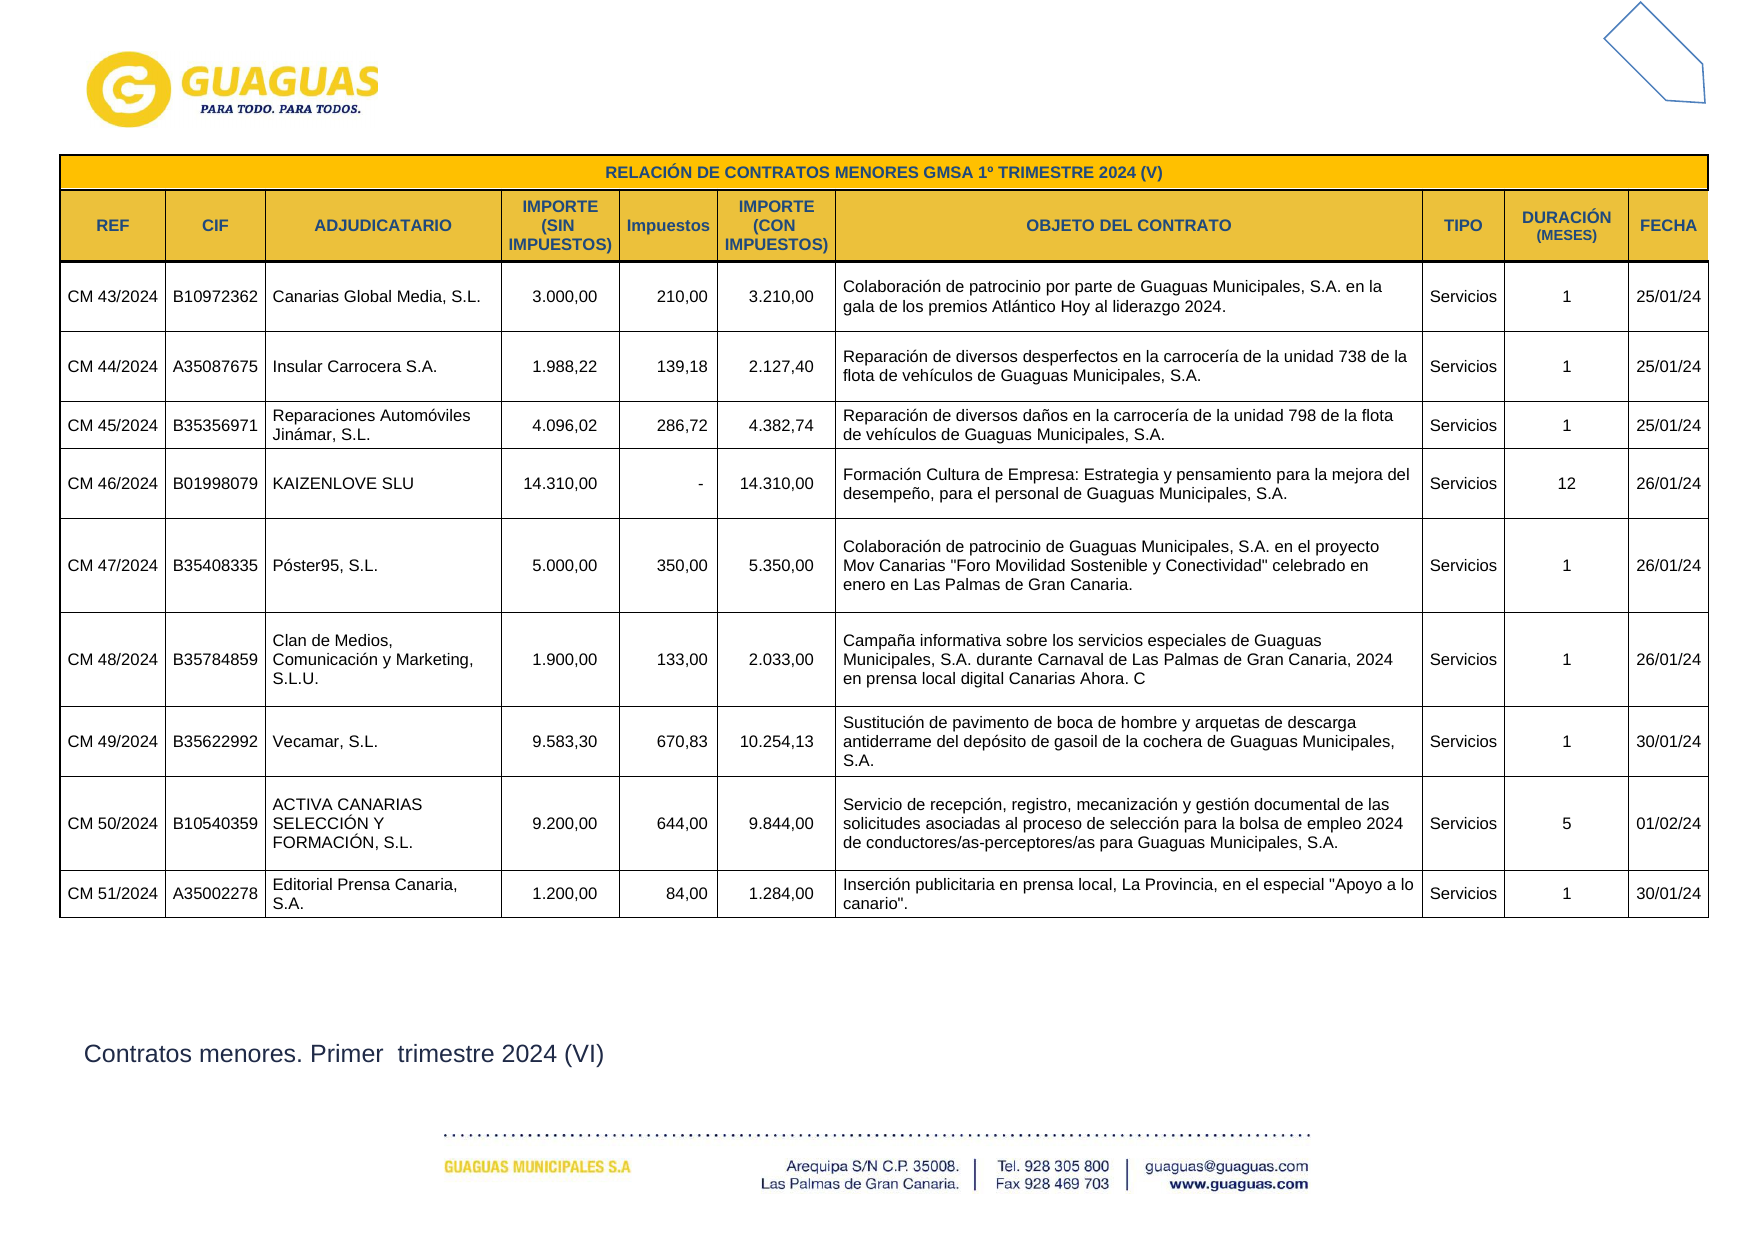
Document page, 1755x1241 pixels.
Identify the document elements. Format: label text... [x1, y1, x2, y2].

table_cell FECHA [1629, 191, 1708, 260]
table_cell 1 [1505, 519, 1628, 612]
table_cell Servicios [1423, 263, 1504, 331]
table_cell CM 43/2024 [61, 263, 165, 331]
table_cell 350,00 [620, 519, 717, 612]
table_cell 1 [1505, 707, 1628, 776]
table_cell Canarias Global Media, S.L. [266, 263, 501, 331]
table_cell 9.583,30 [502, 707, 619, 776]
table_cell 84,00 [620, 871, 717, 917]
table_cell 9.200,00 [502, 777, 619, 870]
table_cell 1.988,22 [502, 332, 619, 401]
table_cell CM 46/2024 [61, 449, 165, 518]
table_cell 25/01/24 [1629, 332, 1708, 401]
table_cell 1 [1505, 613, 1628, 706]
table_cell 5.000,00 [502, 519, 619, 612]
table_cell KAIZENLOVE SLU [266, 449, 501, 518]
table_cell B01998079 [166, 449, 265, 518]
table_cell Servicios [1423, 519, 1504, 612]
table_cell 9.844,00 [718, 777, 835, 870]
text Contratos menores. Primer trimestre 2024 (VI) [84, 1039, 1694, 1068]
table_cell CM 51/2024 [61, 871, 165, 917]
table_cell CM 48/2024 [61, 613, 165, 706]
table_cell CM 44/2024 [61, 332, 165, 401]
table_cell 3.000,00 [502, 263, 619, 331]
table_cell 5 [1505, 777, 1628, 870]
table_cell 133,00 [620, 613, 717, 706]
table_cell 01/02/24 [1629, 777, 1708, 870]
table_cell Insular Carrocera S.A. [266, 332, 501, 401]
table_cell 25/01/24 [1629, 402, 1708, 448]
table_cell IMPORTE (CON IMPUESTOS) [718, 191, 835, 260]
table_cell REF [61, 191, 165, 260]
table_cell CIF [166, 191, 265, 260]
table_cell ACTIVA CANARIAS SELECCIÓN Y FORMACIÓN, S.L. [266, 777, 501, 870]
table_cell 3.210,00 [718, 263, 835, 331]
table_cell Clan de Medios, Comunicación y Marketing, S.L.U. [266, 613, 501, 706]
table_cell Servicios [1423, 707, 1504, 776]
table_cell 286,72 [620, 402, 717, 448]
table_cell Servicios [1423, 449, 1504, 518]
table_cell IMPORTE (SIN IMPUESTOS) [502, 191, 619, 260]
table_cell 644,00 [620, 777, 717, 870]
table_cell OBJETO DEL CONTRATO [836, 191, 1422, 260]
table_cell 30/01/24 [1629, 707, 1708, 776]
table_cell Formación Cultura de Empresa: Estrategia y pensamiento para la mejora del desempeño, para el personal de Guaguas Municipales, S.A. [836, 449, 1422, 518]
table_cell 30/01/24 [1629, 871, 1708, 917]
table_cell 12 [1505, 449, 1628, 518]
table_cell Servicios [1423, 332, 1504, 401]
table_cell 139,18 [620, 332, 717, 401]
table_cell 26/01/24 [1629, 519, 1708, 612]
table_cell 2.033,00 [718, 613, 835, 706]
table_cell 670,83 [620, 707, 717, 776]
table_cell Impuestos [620, 191, 717, 260]
table_cell B10540359 [166, 777, 265, 870]
table_cell Servicio de recepción, registro, mecanización y gestión documental de las solicitudes asociadas al proceso de selección para la bolsa de empleo 2024 de conductores/as-perceptores/as para Guaguas Municipales, S.A. [836, 777, 1422, 870]
table_cell Inserción publicitaria en prensa local, La Provincia, en el especial "Apoyo a lo canario". [836, 871, 1422, 917]
table_cell Reparación de diversos desperfectos en la carrocería de la unidad 738 de la flota de vehículos de Guaguas Municipales, S.A. [836, 332, 1422, 401]
table_cell Campaña informativa sobre los servicios especiales de Guaguas Municipales, S.A. durante Carnaval de Las Palmas de Gran Canaria, 2024 en prensa local digital Canarias Ahora. C [836, 613, 1422, 706]
table_cell B10972362 [166, 263, 265, 331]
table_cell Reparación de diversos daños en la carrocería de la unidad 798 de la flota de vehículos de Guaguas Municipales, S.A. [836, 402, 1422, 448]
table_cell A35002278 [166, 871, 265, 917]
table_cell Póster95, S.L. [266, 519, 501, 612]
table_cell Vecamar, S.L. [266, 707, 501, 776]
table_cell B35622992 [166, 707, 265, 776]
table_cell CM 45/2024 [61, 402, 165, 448]
table_cell Colaboración de patrocinio por parte de Guaguas Municipales, S.A. en la gala de los premios Atlántico Hoy al liderazgo 2024. [836, 263, 1422, 331]
table_cell 1 [1505, 402, 1628, 448]
table_cell A35087675 [166, 332, 265, 401]
table_cell DURACIÓN (MESES) [1505, 191, 1628, 260]
table_cell 2.127,40 [718, 332, 835, 401]
table_cell 26/01/24 [1629, 449, 1708, 518]
table_cell 4.096,02 [502, 402, 619, 448]
table_cell ADJUDICATARIO [266, 191, 501, 260]
table_cell CM 47/2024 [61, 519, 165, 612]
table_cell 1 [1505, 263, 1628, 331]
table_cell CM 50/2024 [61, 777, 165, 870]
table_cell Editorial Prensa Canaria, S.A. [266, 871, 501, 917]
table_cell - [620, 449, 717, 518]
table_cell 210,00 [620, 263, 717, 331]
table_cell Servicios [1423, 871, 1504, 917]
table_cell 1.900,00 [502, 613, 619, 706]
table_cell TIPO [1423, 191, 1504, 260]
table_cell Sustitución de pavimento de boca de hombre y arquetas de descarga antiderrame del depósito de gasoil de la cochera de Guaguas Municipales, S.A. [836, 707, 1422, 776]
table_cell 14.310,00 [502, 449, 619, 518]
table_cell Servicios [1423, 613, 1504, 706]
table_cell 1 [1505, 332, 1628, 401]
table_cell CM 49/2024 [61, 707, 165, 776]
table_cell Reparaciones Automóviles Jinámar, S.L. [266, 402, 501, 448]
table_cell 5.350,00 [718, 519, 835, 612]
table_cell B35784859 [166, 613, 265, 706]
table_cell 10.254,13 [718, 707, 835, 776]
table_cell 14.310,00 [718, 449, 835, 518]
table_cell Servicios [1423, 402, 1504, 448]
table_cell 25/01/24 [1629, 263, 1708, 331]
table_cell Colaboración de patrocinio de Guaguas Municipales, S.A. en el proyecto Mov Canarias "Foro Movilidad Sostenible y Conectividad" celebrado en enero en Las Palmas de Gran Canaria. [836, 519, 1422, 612]
table_cell 1.200,00 [502, 871, 619, 917]
table_cell 1 [1505, 871, 1628, 917]
table_cell 26/01/24 [1629, 613, 1708, 706]
table_cell 1.284,00 [718, 871, 835, 917]
table_cell Servicios [1423, 777, 1504, 870]
table_cell 4.382,74 [718, 402, 835, 448]
table_cell B35356971 [166, 402, 265, 448]
table_header RELACIÓN DE CONTRATOS MENORES GMSA 1º TRIMESTRE 2024 (V) [61, 156, 1707, 188]
table_cell B35408335 [166, 519, 265, 612]
